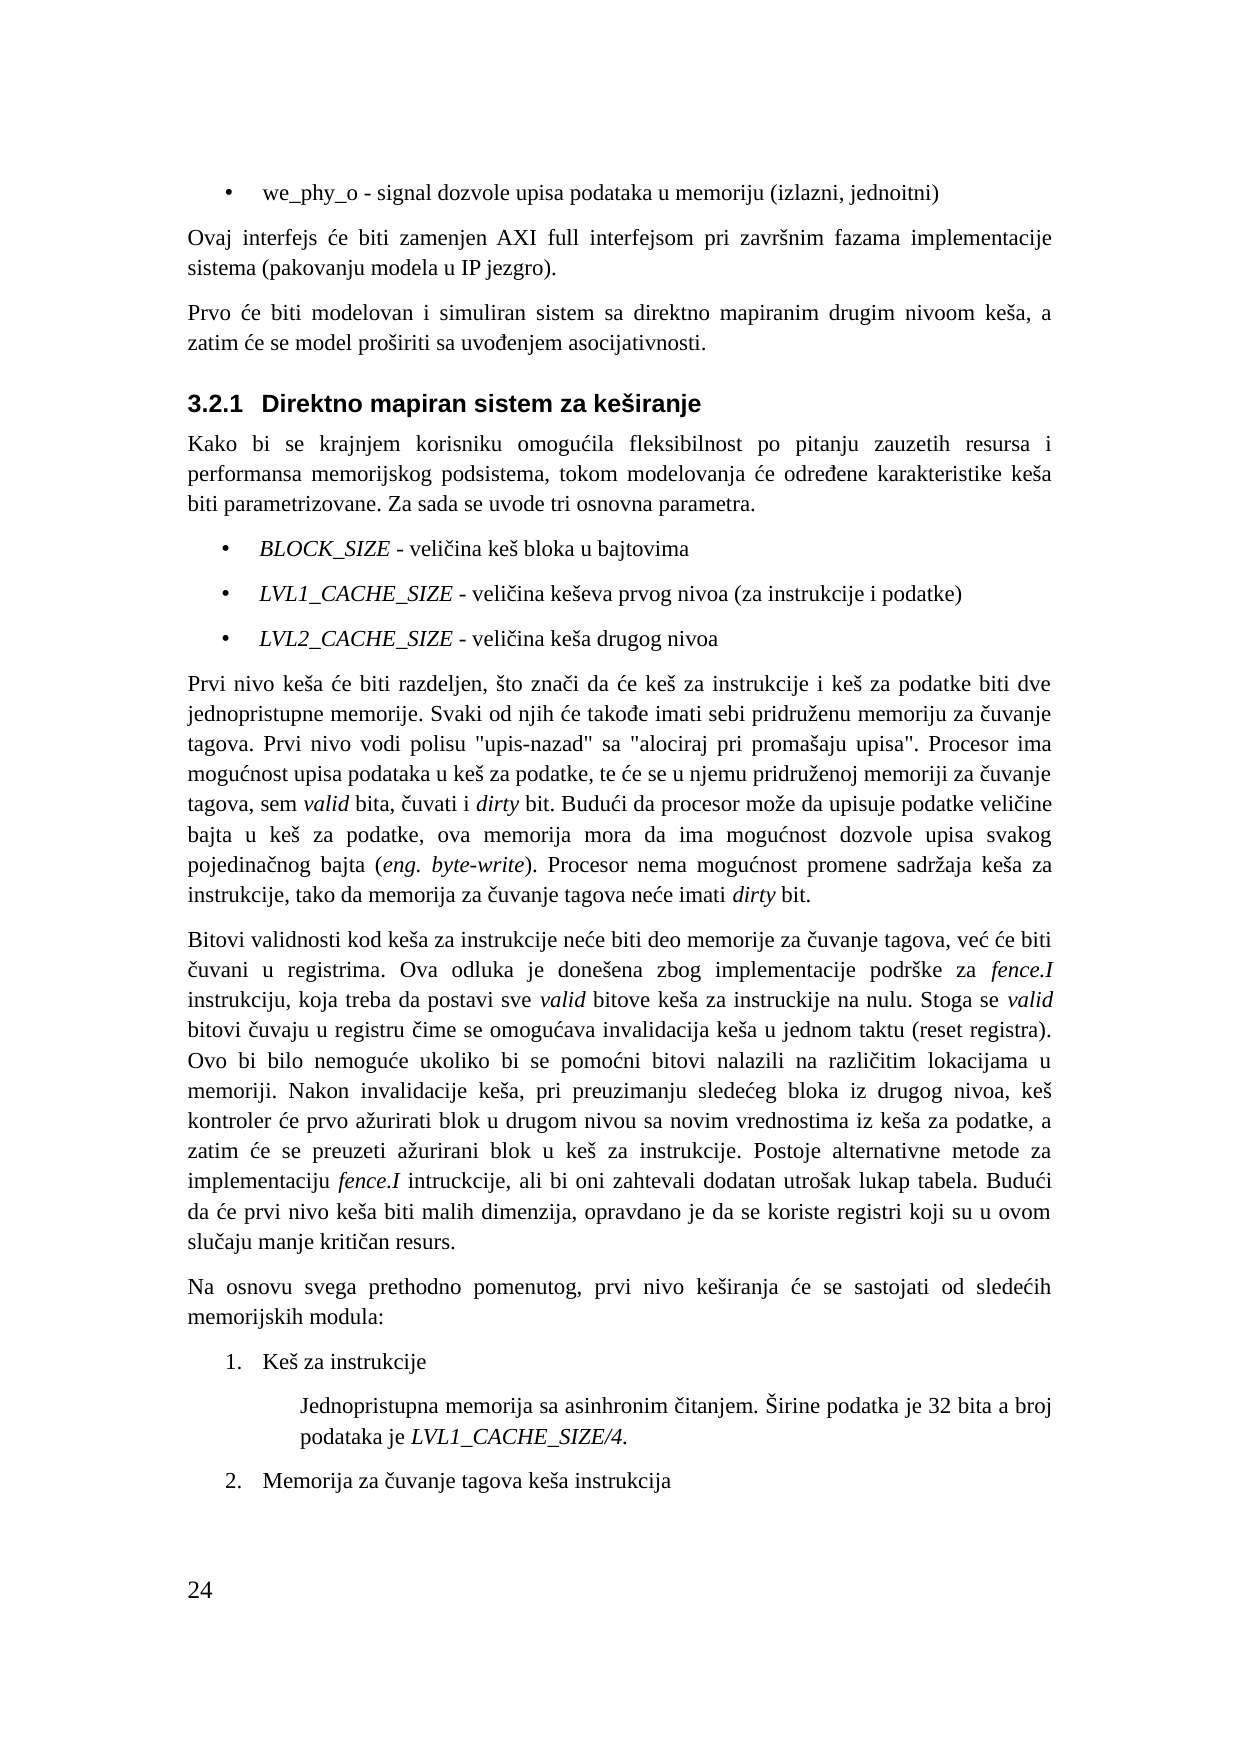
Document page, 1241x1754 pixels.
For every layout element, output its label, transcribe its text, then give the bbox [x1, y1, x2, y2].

text Bitovi validnosti kod keša za instrukcije neće biti deo memorije za čuvanje tagova, već će biti čuvani u registrima. Ova odluka je donešena zbog implementacije podrške za fence.I instrukciju, koja treba da postavi sve valid bitove keša za instruckije na nulu. Stoga se valid bitovi čuvaju u registru čime se omogućava invalidacija keša u jednom taktu (reset registra). Ovo bi bilo nemoguće ukoliko bi se pomoćni bitovi nalazili na različitim lokacijama u memoriji. Nakon invalidacije keša, pri preuzimanju sledećeg bloka iz drugog nivoa, keš kontroler će prvo ažurirati blok u drugom nivou sa novim vrednostima iz keša za podatke, a zatim će se preuzeti ažurirani blok u keš za instrukcije. Postoje alternativne metode za implementaciju fence.I intruckcije, ali bi oni zahtevali dodatan utrošak lukap tabela. Budući da će prvi nivo keša biti malih dimenzija, opravdano je da se koriste registri koji su u ovom slučaju manje kritičan resurs. [187, 926, 1053, 1254]
list BLOCK_SIZE - veličina keš bloka u bajtovima [222, 535, 1053, 562]
subtitle Direktno mapiran sistem za keširanje [187, 389, 1053, 418]
text Na osnovu svega prethodno pomenutog, prvi nivo keširanja će se sastojati od sledećih memorijskih modula: [187, 1273, 1053, 1329]
list Keš za instrukcije [225, 1348, 1053, 1374]
list Memorija za čuvanje tagova keša instrukcija [225, 1468, 1053, 1494]
list LVL2_CACHE_SIZE - veličina keša drugog nivoa [222, 625, 1053, 651]
text Prvi nivo keša će biti razdeljen, što znači da će keš za instrukcije i keš za podatke biti dve jednopristupne memorije. Svaki od njih će takođe imati sebi pridruženu memoriju za čuvanje tagova. Prvi nivo vodi polisu "upis-nazad" sa "alociraj pri promašaju upisa". Procesor ima mogućnost upisa podataka u keš za podatke, te će se u njemu pridruženoj memoriji za čuvanje tagova, sem valid bita, čuvati i dirty bit. Budući da procesor može da upisuje podatke veličine bajta u keš za podatke, ova memorija mora da ima mogućnost dozvole upisa svakog pojedinačnog bajta (eng. byte-write). Procesor nema mogućnost promene sadržaja keša za instrukcije, tako da memorija za čuvanje tagova neće imati dirty bit. [187, 670, 1053, 907]
text Kako bi se krajnjem korisniku omogućila fleksibilnost po pitanju zauzetih resursa i performansa memorijskog podsistema, tokom modelovanja će određene karakteristike keša biti parametrizovane. Za sada se uvode tri osnovna parametra. [187, 430, 1053, 517]
list we_phy_o - signal dozvole upisa podataka u memoriju (izlazni, jednoitni) [225, 179, 1053, 206]
text Prvo će biti modelovan i simuliran sistem sa direktno mapiranim drugim nivoom keša, a zatim će se model proširiti sa uvođenjem asocijativnosti. [187, 299, 1053, 356]
list Jednopristupna memorija sa asinhronim čitanjem. Širine podatka je 32 bita a broj podataka je LVL1_CACHE_SIZE/4. [262, 1393, 1053, 1449]
list LVL1_CACHE_SIZE - veličina keševa prvog nivoa (za instrukcije i podatke) [222, 580, 1053, 606]
text Ovaj interfejs će biti zamenjen AXI full interfejsom pri završnim fazama implementacije sistema (pakovanju modela u IP jezgro). [187, 224, 1053, 281]
